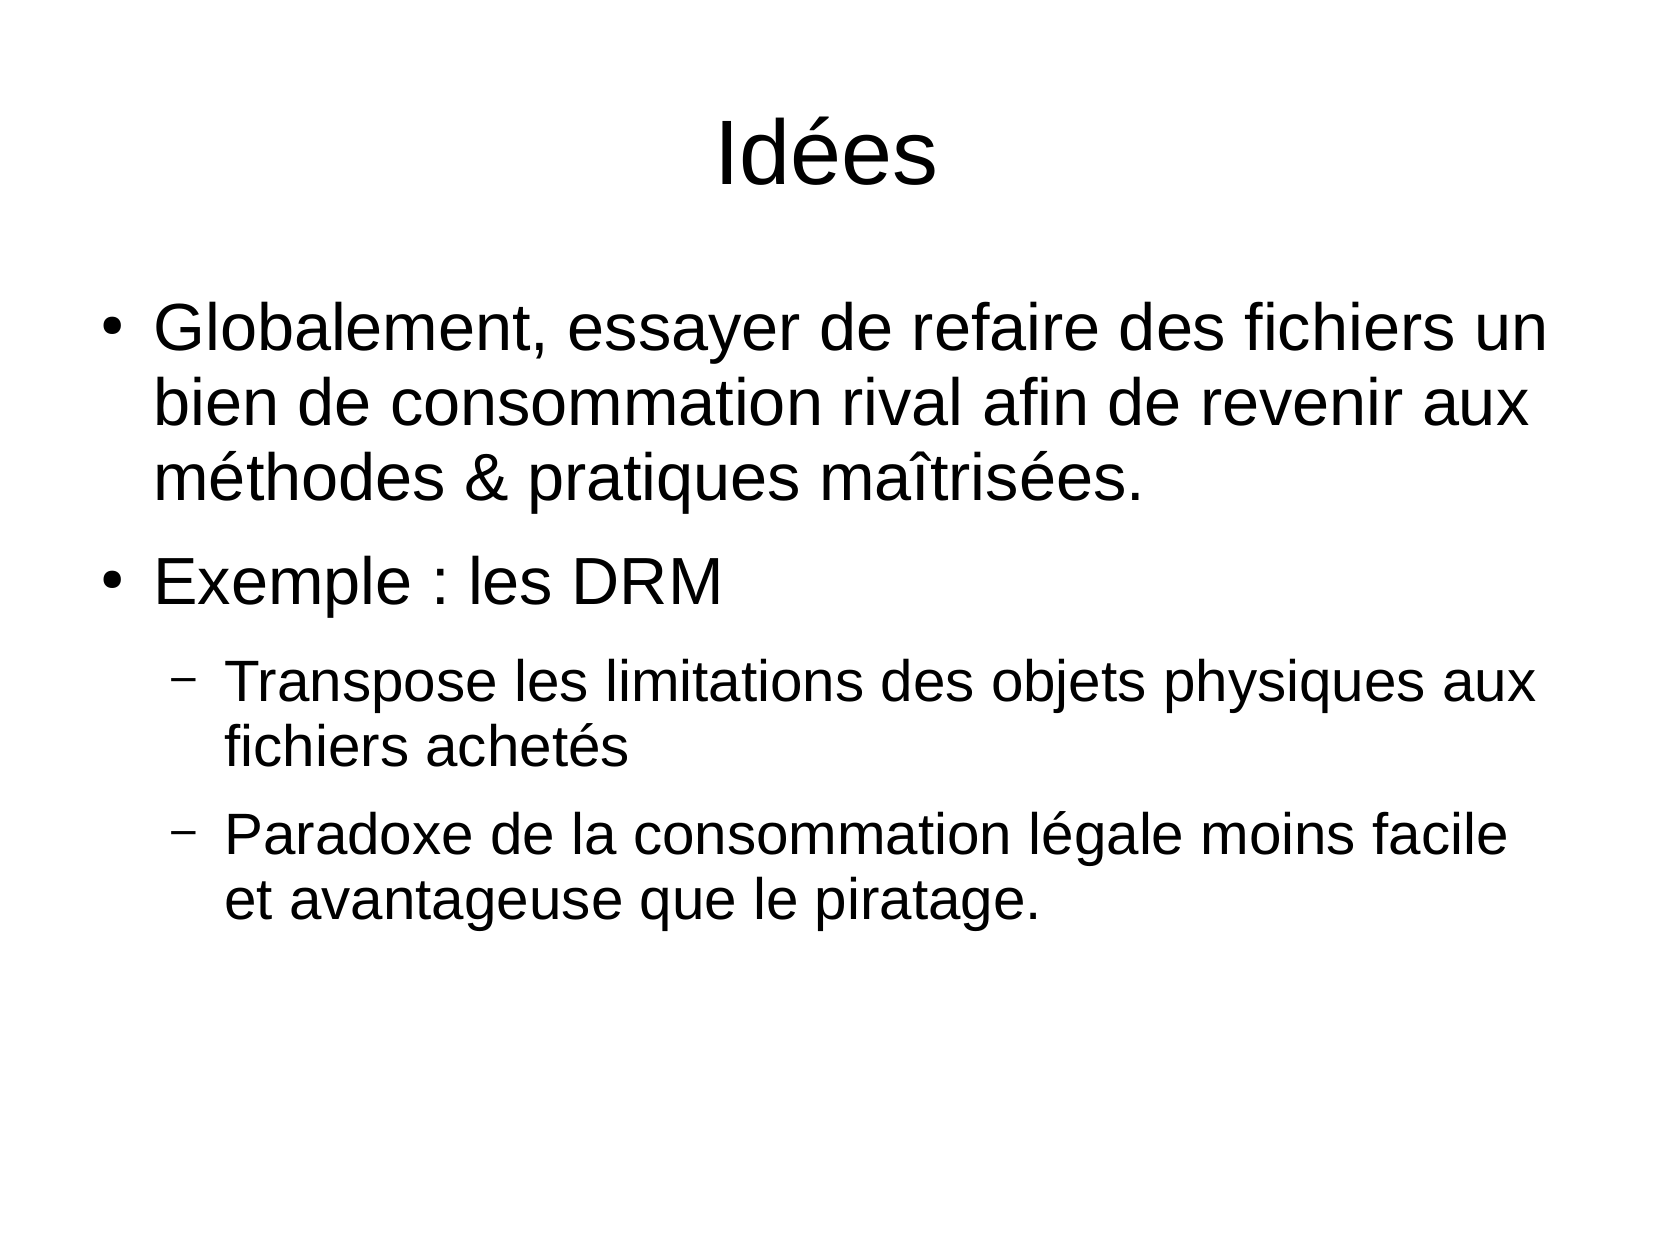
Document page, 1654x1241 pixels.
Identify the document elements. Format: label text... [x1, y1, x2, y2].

title Idées [82, 49, 1571, 257]
list Globalement, essayer de refaire des fichiers un bien de consommation rival afin de revenir aux méthodes & pratiques maîtrisées. Exemple : les DRM Transpose les limitations des objets physiques aux fichiers achetés Paradoxe de la consommation légale moins facile et avantageuse que le piratage. [82, 290, 1571, 1010]
